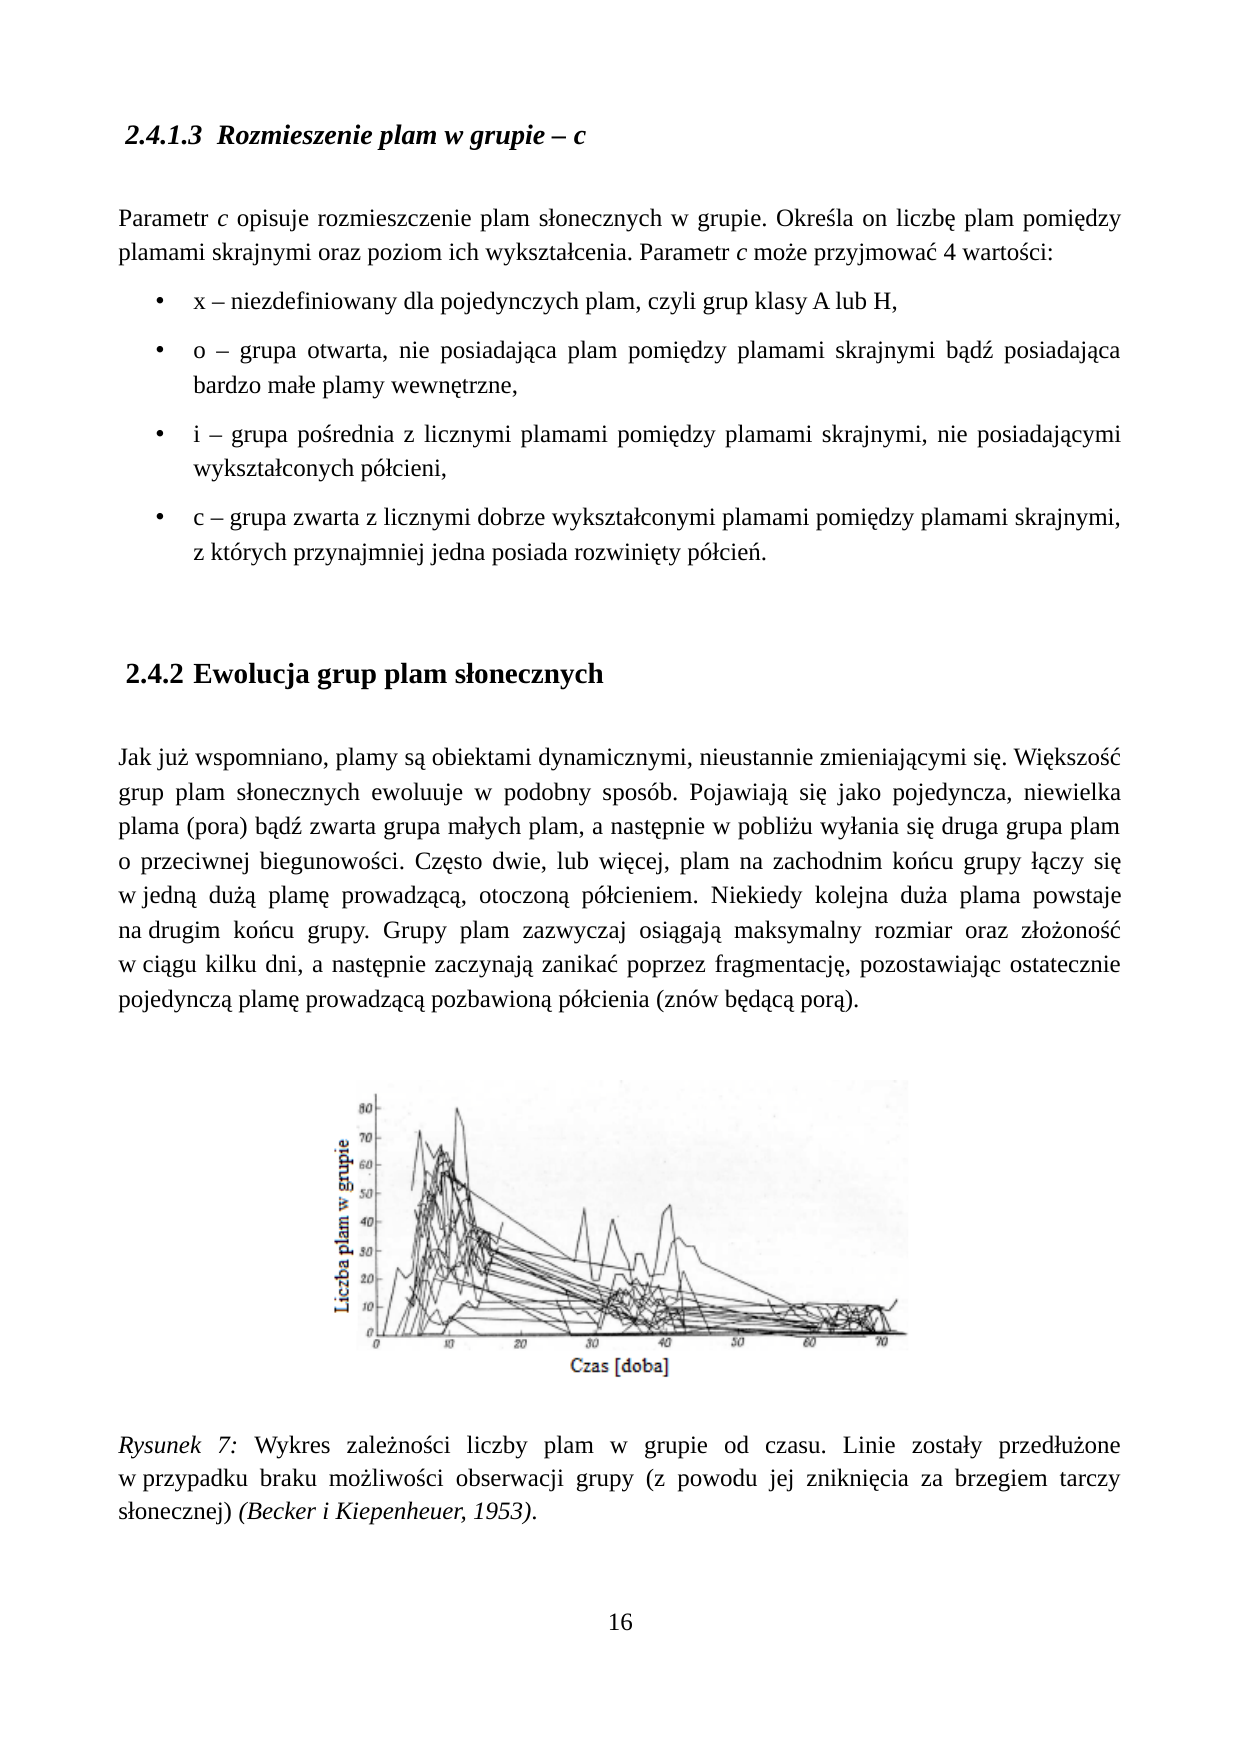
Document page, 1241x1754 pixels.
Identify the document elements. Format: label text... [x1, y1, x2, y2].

text Rysunek 7: Wykres zależności liczby plam w grupie od czasu. Linie zostały przedłużone w przypadku braku możliwości obserwacji grupy (z powodu jej zniknięcia za brzegiem tarczy słonecznej) (Becker i Kiepenheuer, 1953). [118, 1055, 1122, 1525]
list x – niezdefiniowany dla pojedynczych plam, czyli grup klasy A lub H, [156, 286, 1122, 315]
picture [316, 1080, 924, 1388]
text Jak już wspomniano, plamy są obiektami dynamicznymi, nieustannie zmieniającymi się. Większość grup plam słonecznych ewoluuje w podobny sposób. Pojawiają się jako pojedyncza, niewielka plama (pora) bądź zwarta grupa małych plam, a następnie w pobliżu wyłania się druga grupa plam o przeciwnej biegunowości. Często dwie, lub więcej, plam na zachodnim końcu grupy łączy się w jedną dużą plamę prowadzącą, otoczoną półcieniem. Niekiedy kolejna duża plama powstaje na drugim końcu grupy. Grupy plam zazwyczaj osiągają maksymalny rozmiar oraz złożoność w ciągu kilku dni, a następnie zaczynają zanikać poprzez fragmentację, pozostawiając ostatecznie pojedynczą plamę prowadzącą pozbawioną półcienia (znów będącą porą). [118, 742, 1122, 1013]
subtitle Ewolucja grup plam słonecznych [118, 657, 1122, 690]
subtitle Rozmieszenie plam w grupie – c [118, 118, 1122, 151]
list c – grupa zwarta z licznymi dobrze wykształconymi plamami pomiędzy plamami skrajnymi, z których przynajmniej jedna posiada rozwinięty półcień. [156, 502, 1122, 566]
list i – grupa pośrednia z licznymi plamami pomiędzy plamami skrajnymi, nie posiadającymi wykształconych półcieni, [156, 419, 1122, 482]
text Parametr c opisuje rozmieszczenie plam słonecznych w grupie. Określa on liczbę plam pomiędzy plamami skrajnymi oraz poziom ich wykształcenia. Parametr c może przyjmować 4 wartości: [118, 203, 1122, 266]
list o – grupa otwarta, nie posiadająca plam pomiędzy plamami skrajnymi bądź posiadająca bardzo małe plamy wewnętrzne, [156, 335, 1122, 398]
